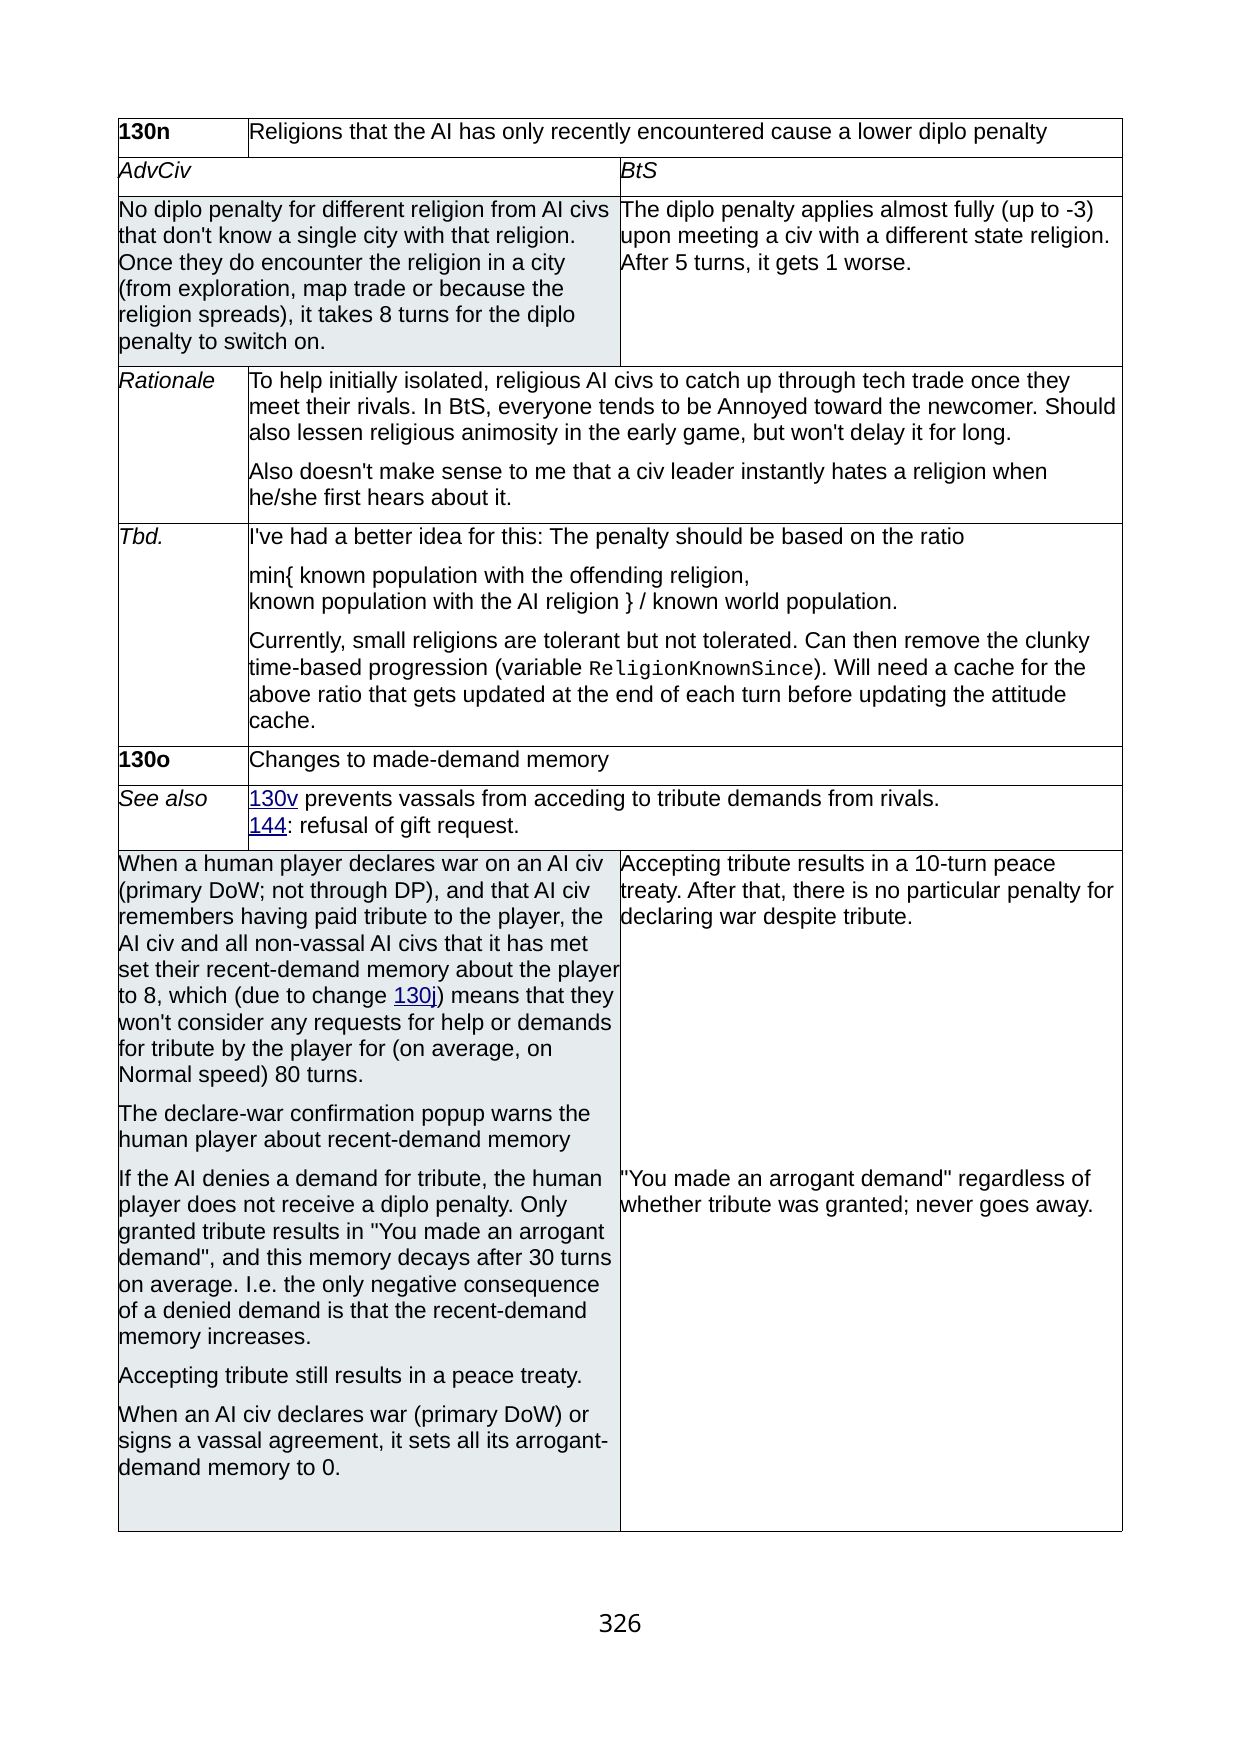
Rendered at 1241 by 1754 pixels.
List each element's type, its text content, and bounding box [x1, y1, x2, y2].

table_cell Rationale [119, 367, 248, 523]
table_cell See also [119, 786, 248, 850]
table_cell To help initially isolated, religious AI civs to catch up through tech trade once they meet their rivals. In BtS, everyone tends to be Annoyed toward the newcomer. Should also lessen religious animosity in the early game, but won't delay it for long. Also doesn't make sense to me that a civ leader instantly hates a religion when he/she first hears about it. [249, 367, 1122, 523]
table_cell 130o [119, 747, 248, 785]
table_cell Changes to made-demand memory [249, 747, 1122, 785]
table_cell The diplo penalty applies almost fully (up to -3) upon meeting a civ with a different state religion. After 5 turns, it gets 1 worse. [621, 197, 1122, 366]
table_cell BtS [621, 158, 1122, 196]
table_cell No diplo penalty for different religion from AI civs that don't know a single city with that religion. Once they do encounter the religion in a city (from exploration, map trade or because the religion spreads), it takes 8 turns for the diplo penalty to switch on. [119, 197, 620, 366]
table_header Religions that the AI has only recently encountered cause a lower diplo penalty [249, 119, 1122, 157]
table_cell 130v prevents vassals from acceding to tribute demands from rivals. 144: refusal of gift request. [249, 786, 1122, 850]
table_header 130n [119, 119, 248, 157]
table_cell Tbd. [119, 524, 248, 746]
table_cell I've had a better idea for this: The penalty should be based on the ratio min{ known population with the offending religion, known population with the AI religion } / known world population. Currently, small religions are tolerant but not tolerated. Can then remove the clunky time-based progression (variable ReligionKnownSince). Will need a cache for the above ratio that gets updated at the end of each turn before updating the attitude cache. [249, 524, 1122, 746]
table_cell AdvCiv [119, 158, 620, 196]
table_cell When a human player declares war on an AI civ (primary DoW; not through DP), and that AI civ remembers having paid tribute to the player, the AI civ and all non-vassal AI civs that it has met set their recent-demand memory about the player to 8, which (due to change 130j) means that they won't consider any requests for help or demands for tribute by the player for (on average, on Normal speed) 80 turns. The declare-war confirmation popup warns the human player about recent-demand memory If the AI denies a demand for tribute, the human player does not receive a diplo penalty. Only granted tribute results in "You made an arrogant demand", and this memory decays after 30 turns on average. I.e. the only negative consequence of a denied demand is that the recent-demand memory increases. Accepting tribute still results in a peace treaty. When an AI civ declares war (primary DoW) or signs a vassal agreement, it sets all its arrogant-demand memory to 0. [119, 851, 620, 1531]
table_cell Accepting tribute results in a 10-turn peace treaty. After that, there is no particular penalty for declaring war despite tribute. "You made an arrogant demand" regardless of whether tribute was granted; never goes away. [621, 851, 1122, 1531]
